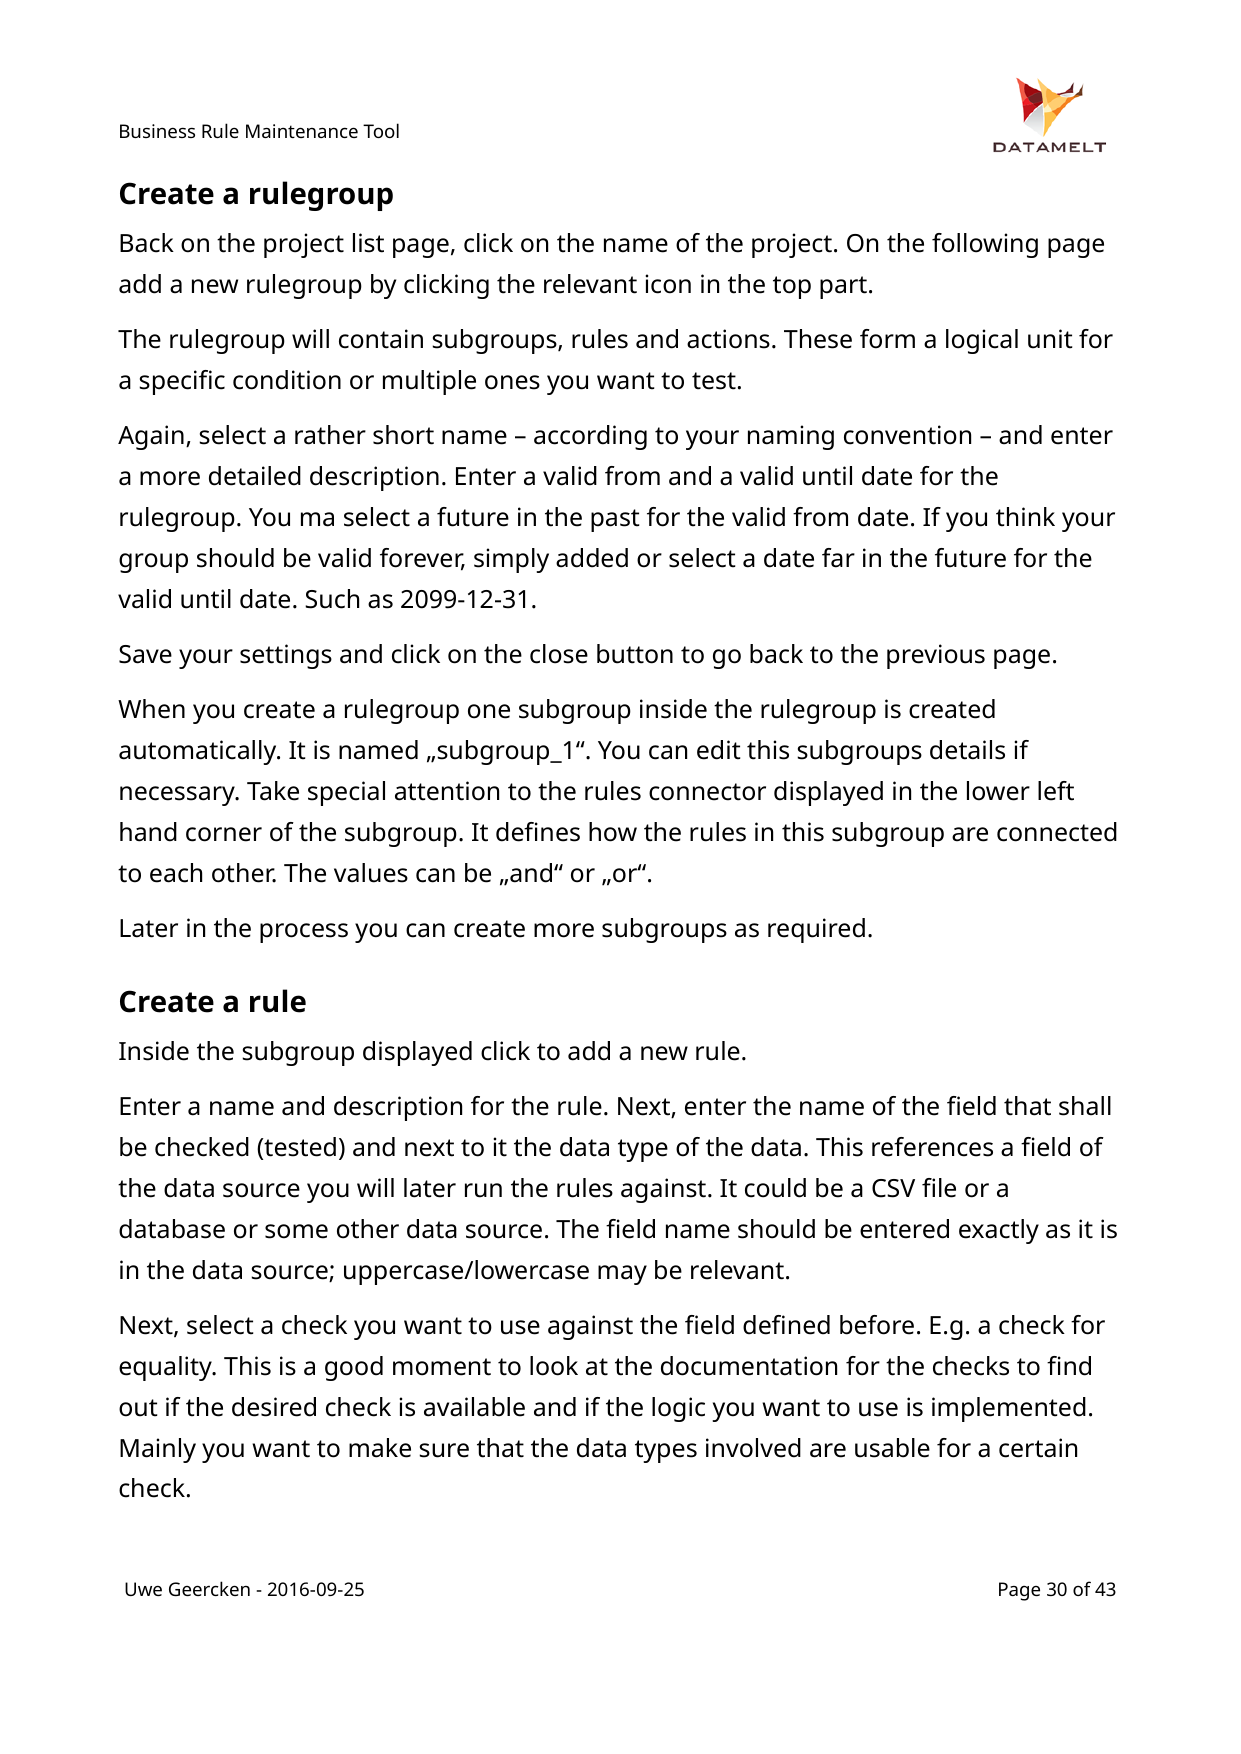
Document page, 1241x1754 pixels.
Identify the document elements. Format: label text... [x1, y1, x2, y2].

subtitle Create a rulegroup [118, 173, 1122, 213]
text The rulegroup will contain subgroups, rules and actions. These form a logical unit for a specific condition or multiple ones you want to test. [118, 322, 1122, 397]
text Back on the project list page, click on the name of the project. On the following page add a new rulegroup by clicking the relevant icon in the top part. [118, 226, 1122, 300]
text Next, select a check you want to use against the field defined before. E.g. a check for equality. This is a good moment to look at the documentation for the checks to find out if the desired check is available and if the logic you want to use is implemented. Mainly you want to make sure that the data types involved are usable for a certain check. [118, 1308, 1122, 1505]
text Enter a name and description for the rule. Next, enter the name of the field that shall be checked (tested) and next to it the data type of the data. This references a field of the data source you will later run the rules against. It could be a CSV file or a database or some other data source. The field name should be entered exactly as it is in the data source; uppercase/lowercase may be relevant. [118, 1089, 1122, 1286]
picture [992, 69, 1107, 160]
subtitle Create a rule [118, 981, 1122, 1021]
text Again, select a rather short name – according to your naming convention – and enter a more detailed description. Enter a valid from and a valid until date for the rulegroup. You ma select a future in the past for the valid from date. If you think your group should be valid forever, simply added or select a date far in the future for the valid until date. Such as 2099-12-31. [118, 418, 1122, 615]
text When you create a rulegroup one subgroup inside the rulegroup is created automatically. It is named „subgroup_1“. You can edit this subgroups details if necessary. Take special attention to the rules connector displayed in the lower left hand corner of the subgroup. It defines how the rules in this subgroup are connected to each other. The values can be „and“ or „or“. [118, 692, 1122, 889]
text Save your settings and click on the close button to go back to the previous page. [118, 637, 1122, 671]
text Inside the subgroup displayed click to add a new rule. [118, 1033, 1122, 1068]
text Later in the process you can create more subgroups as required. [118, 911, 1122, 945]
